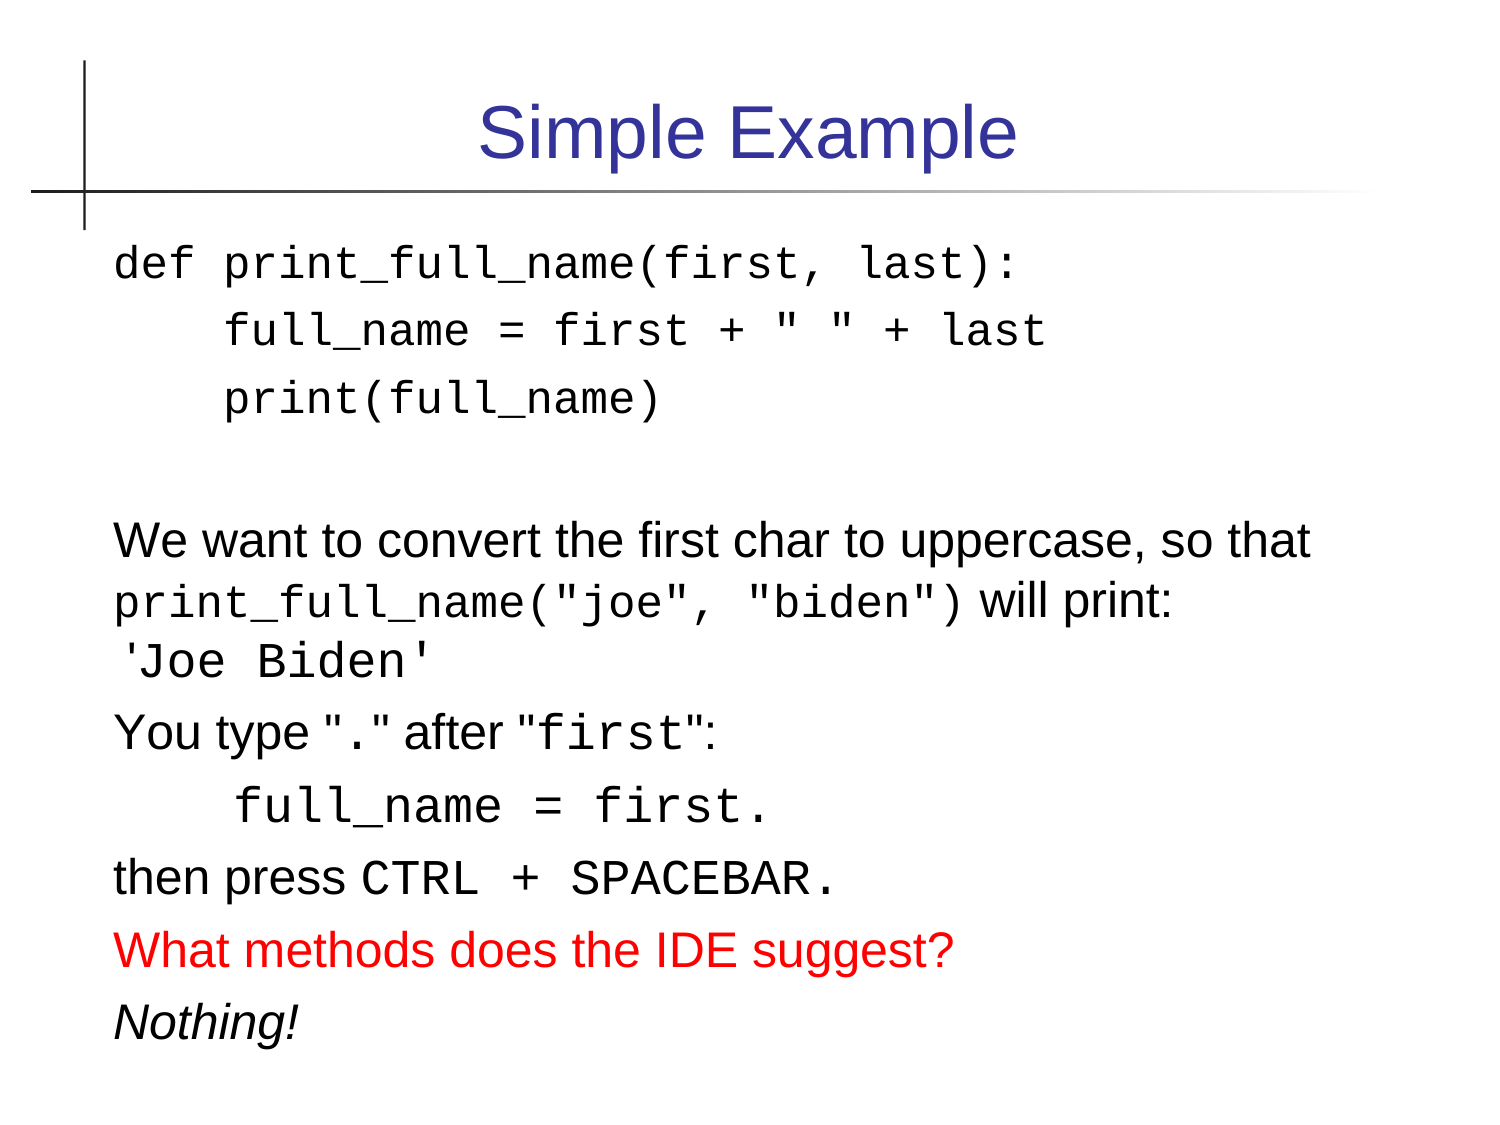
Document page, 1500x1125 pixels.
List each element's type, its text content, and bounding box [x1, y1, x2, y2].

title Simple Example [100, 42, 1397, 182]
list def print_full_name(first, last): full_name = first + " " + last print(full_name) We want to convert the first char to uppercase, so that print_full_name("joe", "biden") will print: 'Joe Biden' You type "." after "first": full_name = first. then press CTRL + SPACEBAR. What methods does the IDE suggest? Nothing! [98, 224, 1396, 1081]
